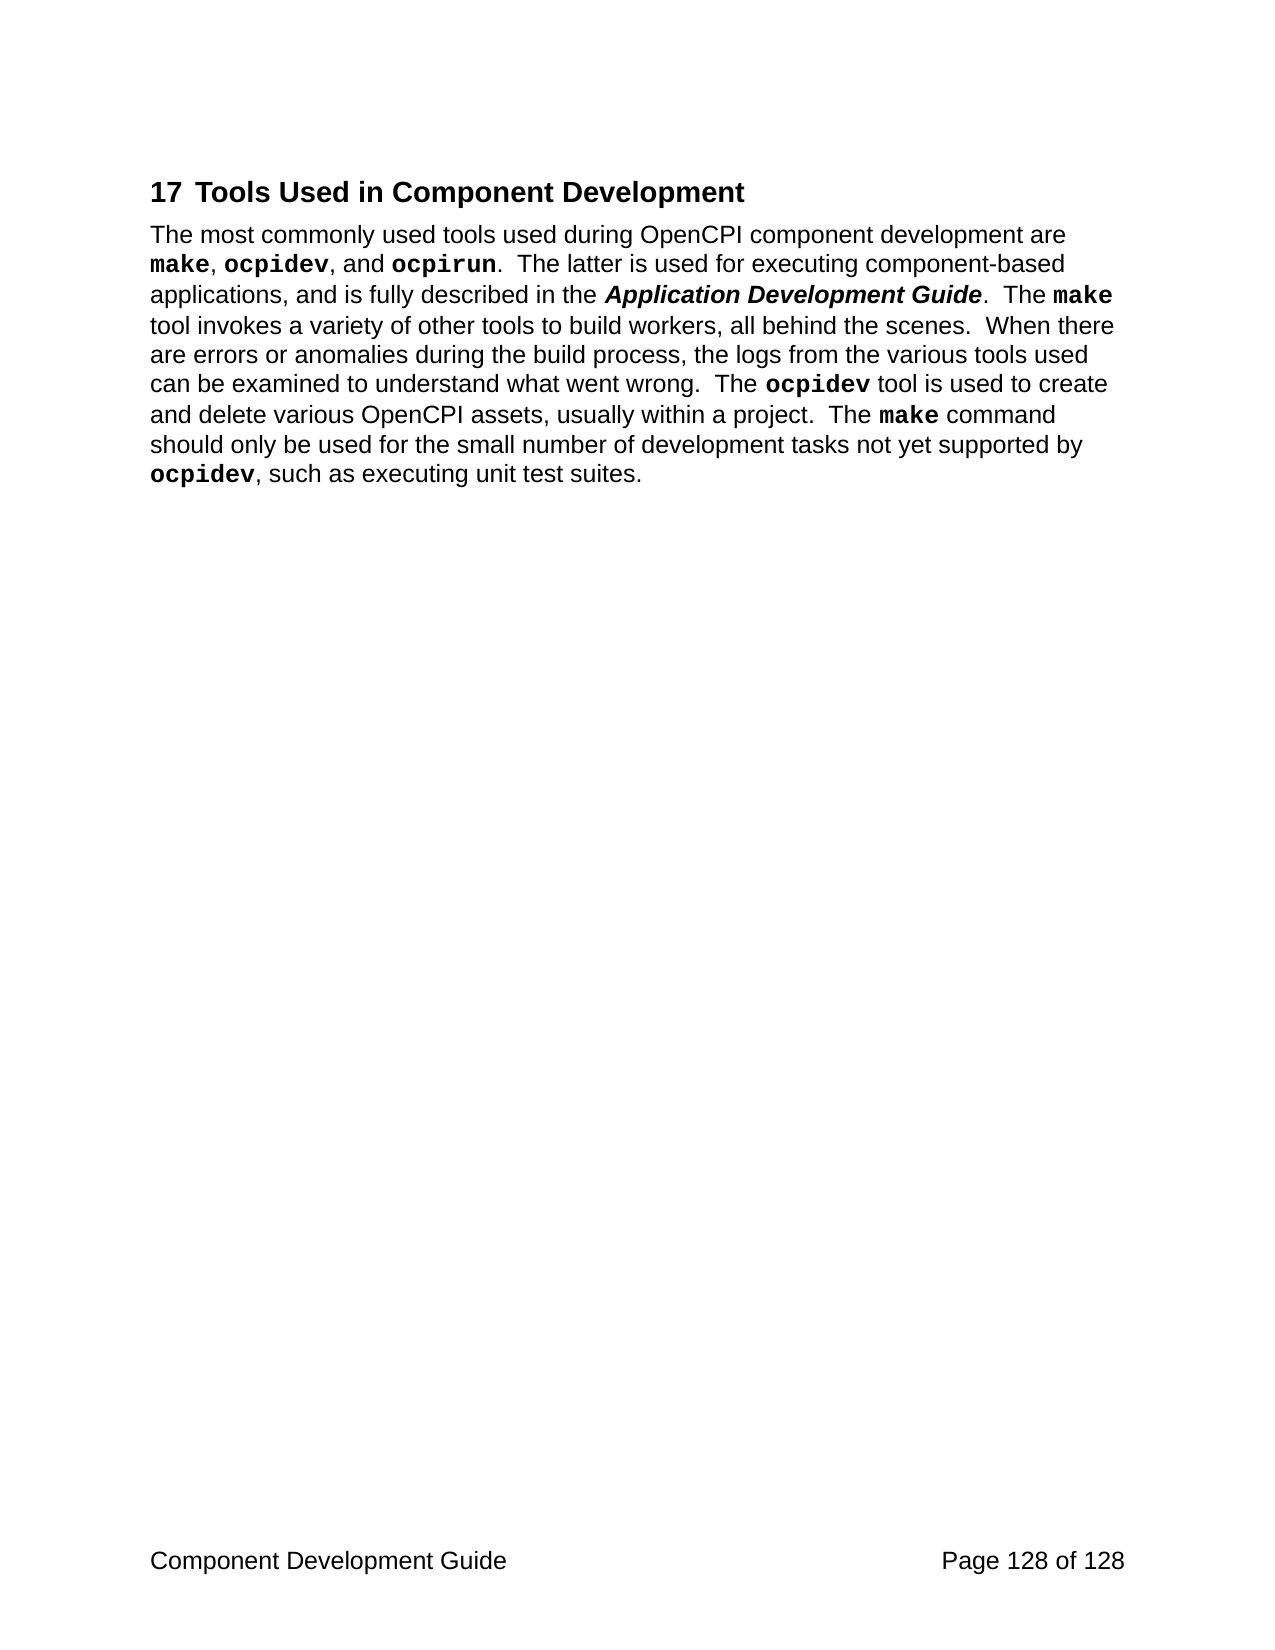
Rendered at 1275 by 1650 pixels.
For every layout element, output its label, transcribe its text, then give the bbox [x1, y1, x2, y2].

text The most commonly used tools used during OpenCPI component development are make, ocpidev, and ocpirun. The latter is used for executing component-based applications, and is fully described in the Application Development Guide. The make tool invokes a variety of other tools to build workers, all behind the scenes. When there are errors or anomalies during the build process, the logs from the various tools used can be examined to understand what went wrong. The ocpidev tool is used to create and delete various OpenCPI assets, usually within a project. The make command should only be used for the small number of development tasks not yet supported by ocpidev, such as executing unit test suites. [150, 221, 1125, 490]
subtitle Tools Used in Component Development [150, 175, 1125, 208]
